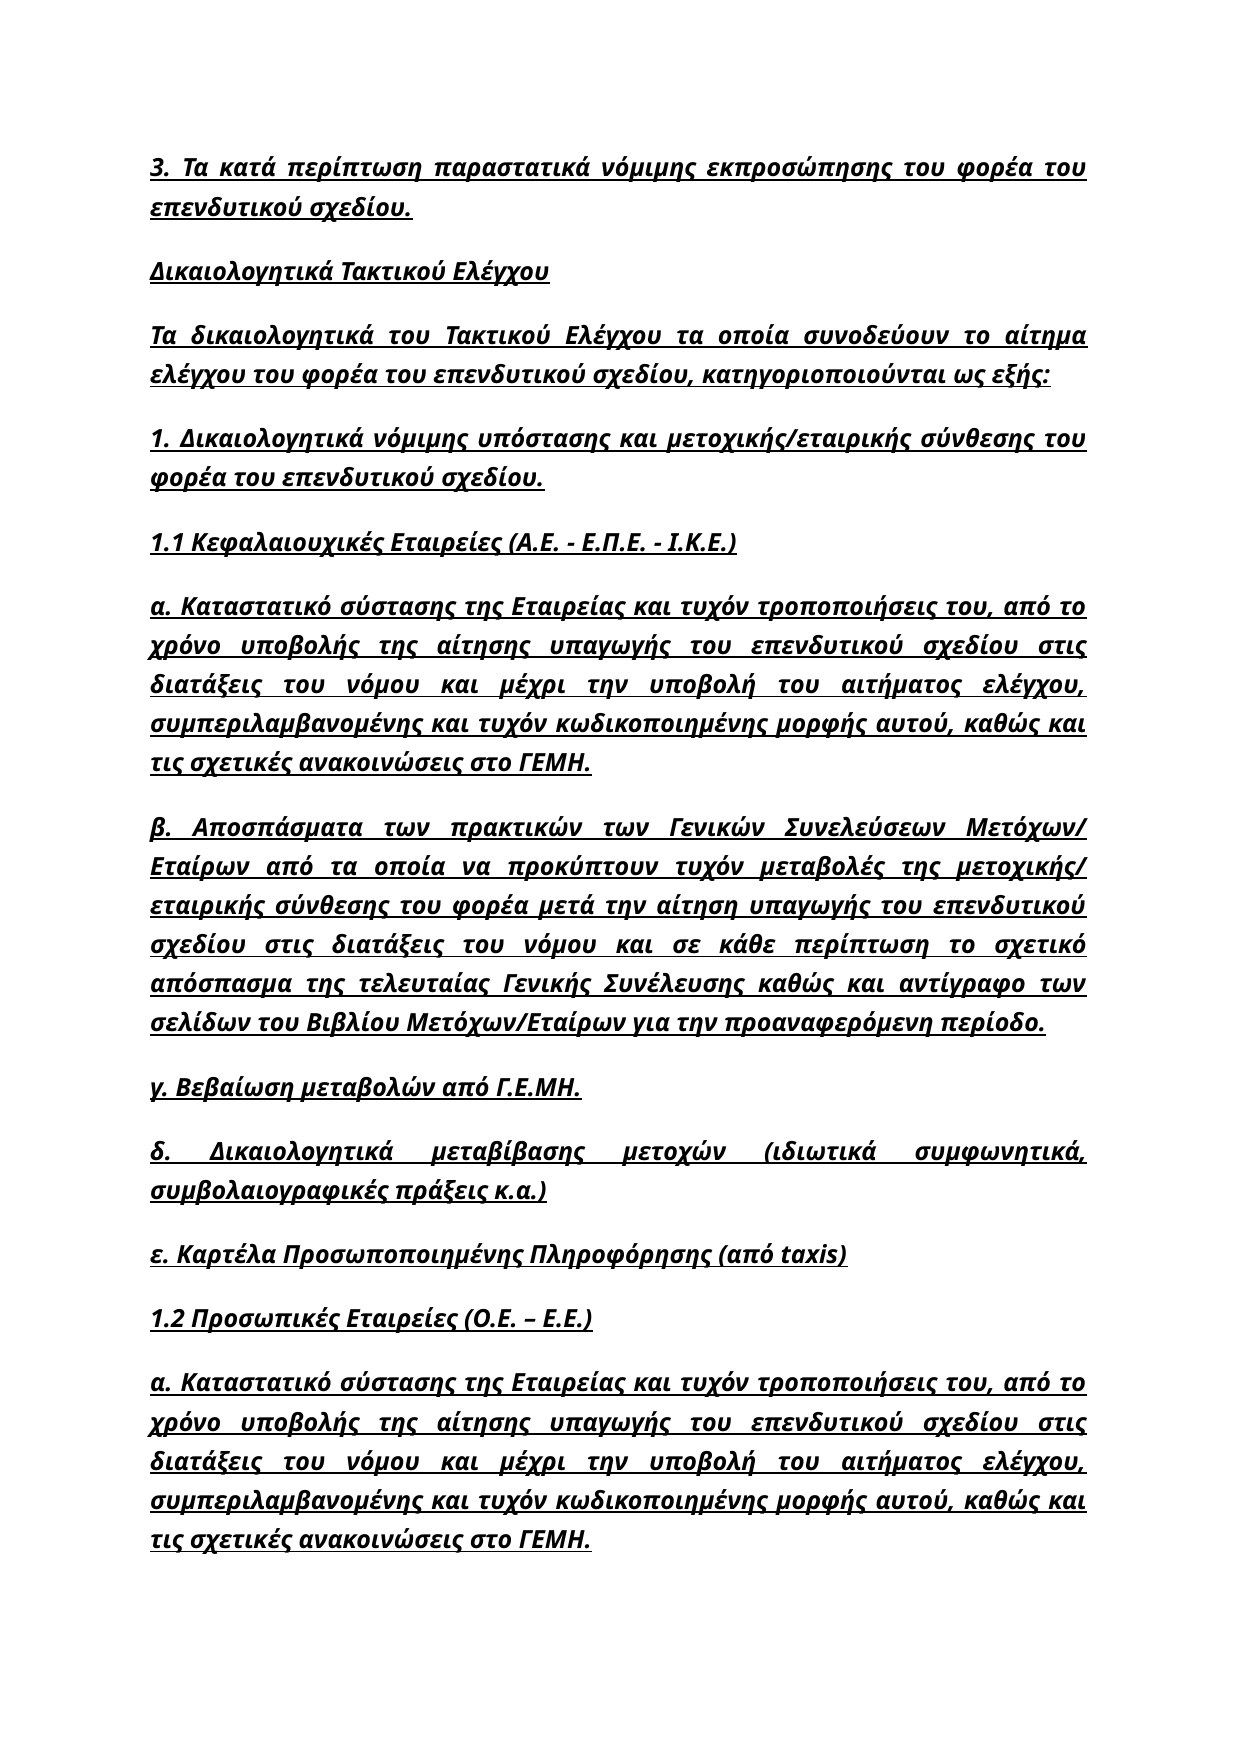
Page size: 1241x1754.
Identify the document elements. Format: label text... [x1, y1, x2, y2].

text β. Αποσπάσματα των πρακτικών των Γενικών Συνελεύσεων Μετόχων/ Εταίρων από τα οποία να προκύπτουν τυχόν μεταβολές της μετοχικής/ εταιρικής σύνθεσης του φορέα μετά την αίτηση υπαγωγής του επενδυτικού σχεδίου στις διατάξεις του νόμου και σε κάθε περίπτωση το σχετικό απόσπασμα της τελευταίας Γενικής Συνέλευσης καθώς και αντίγραφο των σελίδων του Βιβλίου Μετόχων/Εταίρων για την προαναφερόμενη περίοδο. [150, 809, 1090, 1039]
text 1. Δικαιολογητικά νόμιμης υπόστασης και μετοχικής/εταιρικής σύνθεσης του φορέα του επενδυτικού σχεδίου. [150, 421, 1090, 494]
text ε. Καρτέλα Προσωποποιημένης Πληροφόρησης (από taxis) [150, 1237, 1090, 1271]
text 3. Τα κατά περίπτωση παραστατικά νόμιμης εκπροσώπησης του φορέα του επενδυτικού σχεδίου. [150, 150, 1090, 223]
text Τα δικαιολογητικά του Τακτικού Ελέγχου τα οποία συνοδεύουν το αίτημα ελέγχου του φορέα του επενδυτικού σχεδίου, κατηγοριοποιούνται ως εξής: [150, 317, 1090, 391]
text α. Καταστατικό σύστασης της Εταιρείας και τυχόν τροποποιήσεις του, από το χρόνο υποβολής της αίτησης υπαγωγής του επενδυτικού σχεδίου στις διατάξεις του νόμου και μέχρι την υποβολή του αιτήματος ελέγχου, συμπεριλαμβανομένης και τυχόν κωδικοποιημένης μορφής αυτού, καθώς και τις σχετικές ανακοινώσεις στο ΓΕΜΗ. [150, 1365, 1090, 1556]
text α. Καταστατικό σύστασης της Εταιρείας και τυχόν τροποποιήσεις του, από το χρόνο υποβολής της αίτησης υπαγωγής του επενδυτικού σχεδίου στις διατάξεις του νόμου και μέχρι την υποβολή του αιτήματος ελέγχου, συμπεριλαμβανομένης και τυχόν κωδικοποιημένης μορφής αυτού, καθώς και τις σχετικές ανακοινώσεις στο ΓΕΜΗ. [150, 588, 1090, 779]
text Δικαιολογητικά Τακτικού Ελέγχου [150, 253, 1090, 287]
text γ. Βεβαίωση μεταβολών από Γ.Ε.ΜΗ. [150, 1069, 1090, 1103]
text 1.1 Κεφαλαιουχικές Εταιρείες (Α.Ε. - Ε.Π.Ε. - Ι.Κ.Ε.) [150, 524, 1090, 558]
text δ. Δικαιολογητικά μεταβίβασης μετοχών (ιδιωτικά συμφωνητικά, συμβολαιογραφικές πράξεις κ.α.) [150, 1133, 1090, 1207]
text 1.2 Προσωπικές Εταιρείες (Ο.Ε. – Ε.Ε.) [150, 1301, 1090, 1335]
